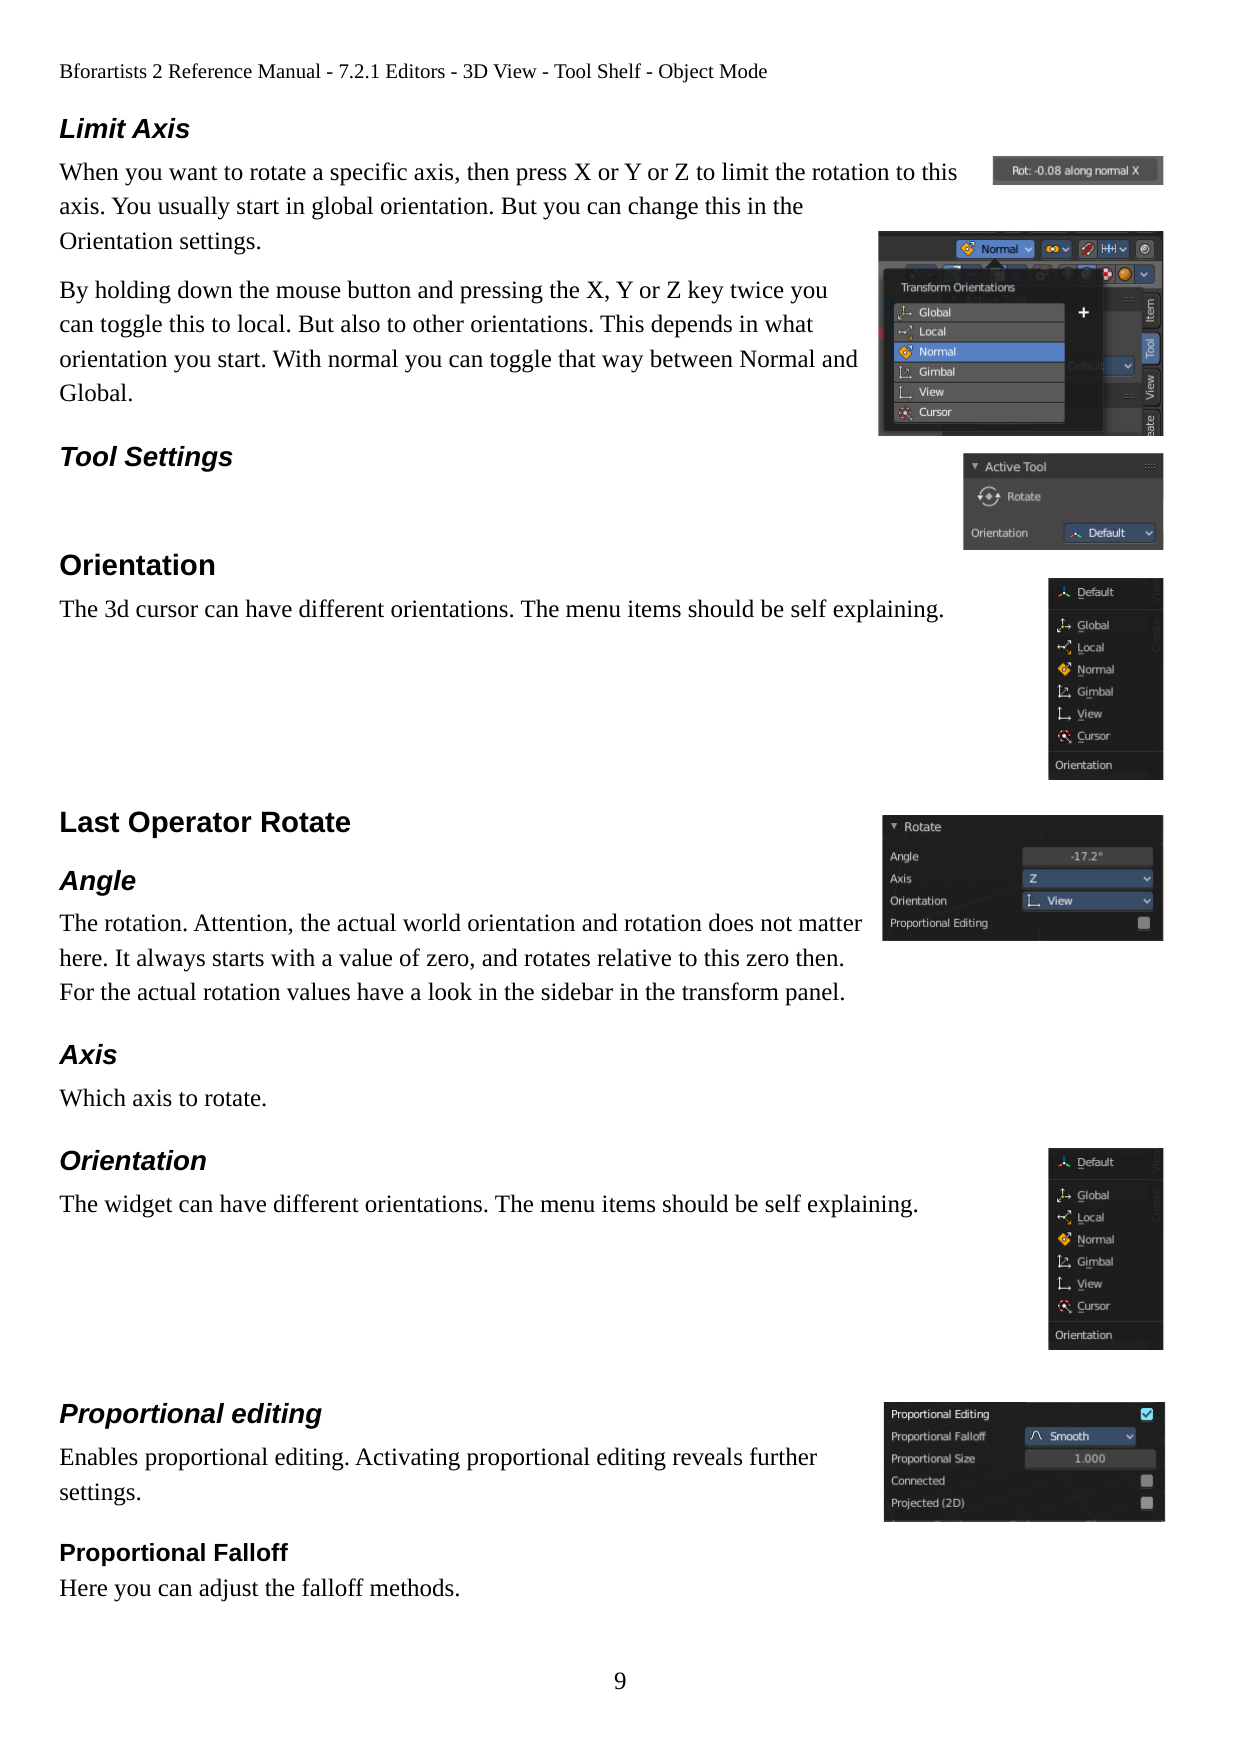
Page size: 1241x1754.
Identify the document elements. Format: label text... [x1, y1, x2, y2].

subtitle Angle [59, 864, 882, 896]
subtitle Proportional Falloff [59, 1538, 1181, 1567]
picture [1048, 1148, 1164, 1350]
subtitle Axis [59, 1039, 1181, 1071]
subtitle Orientation [59, 548, 1181, 582]
picture [878, 231, 1164, 436]
text By holding down the mouse button and pressing the X, Y or Z key twice you can toggle this to local. But also to other orientations. This depends in what orientation you start. With normal you can toggle that way between Normal and Global. [59, 275, 878, 407]
text The widget can have different orientations. The menu items should be self explaining. [59, 1189, 1048, 1218]
subtitle Orientation [59, 1145, 1181, 1177]
subtitle Tool Settings [59, 440, 1181, 472]
picture [992, 156, 1164, 185]
subtitle [1164, 864, 1181, 896]
subtitle Limit Axis [59, 113, 1181, 144]
text The 3d cursor can have different orientations. The menu items should be self explaining. [59, 594, 1048, 623]
text When you want to rotate a specific axis, then press X or Y or Z to limit the rotation to this axis. You usually start in global orientation. But you can change this in the Orientation settings. [59, 157, 1181, 255]
subtitle Last Operator Rotate [59, 805, 1181, 839]
picture [882, 815, 1164, 941]
text Enables proportional editing. Activating proportional editing reveals further settings. [59, 1442, 883, 1505]
picture [1048, 578, 1164, 780]
picture [883, 1402, 1166, 1522]
text Which axis to rotate. [59, 1083, 1181, 1112]
text The rotation. Attention, the actual world orientation and rotation does not matter here. It always starts with a value of zero, and rotates relative to this zero then. For the actual rotation values have a look in the sidebar in the transform panel. [59, 908, 1181, 1006]
subtitle Proportional editing [59, 1398, 1181, 1430]
picture [963, 453, 1164, 550]
text Here you can adjust the falloff methods. [59, 1573, 1181, 1602]
